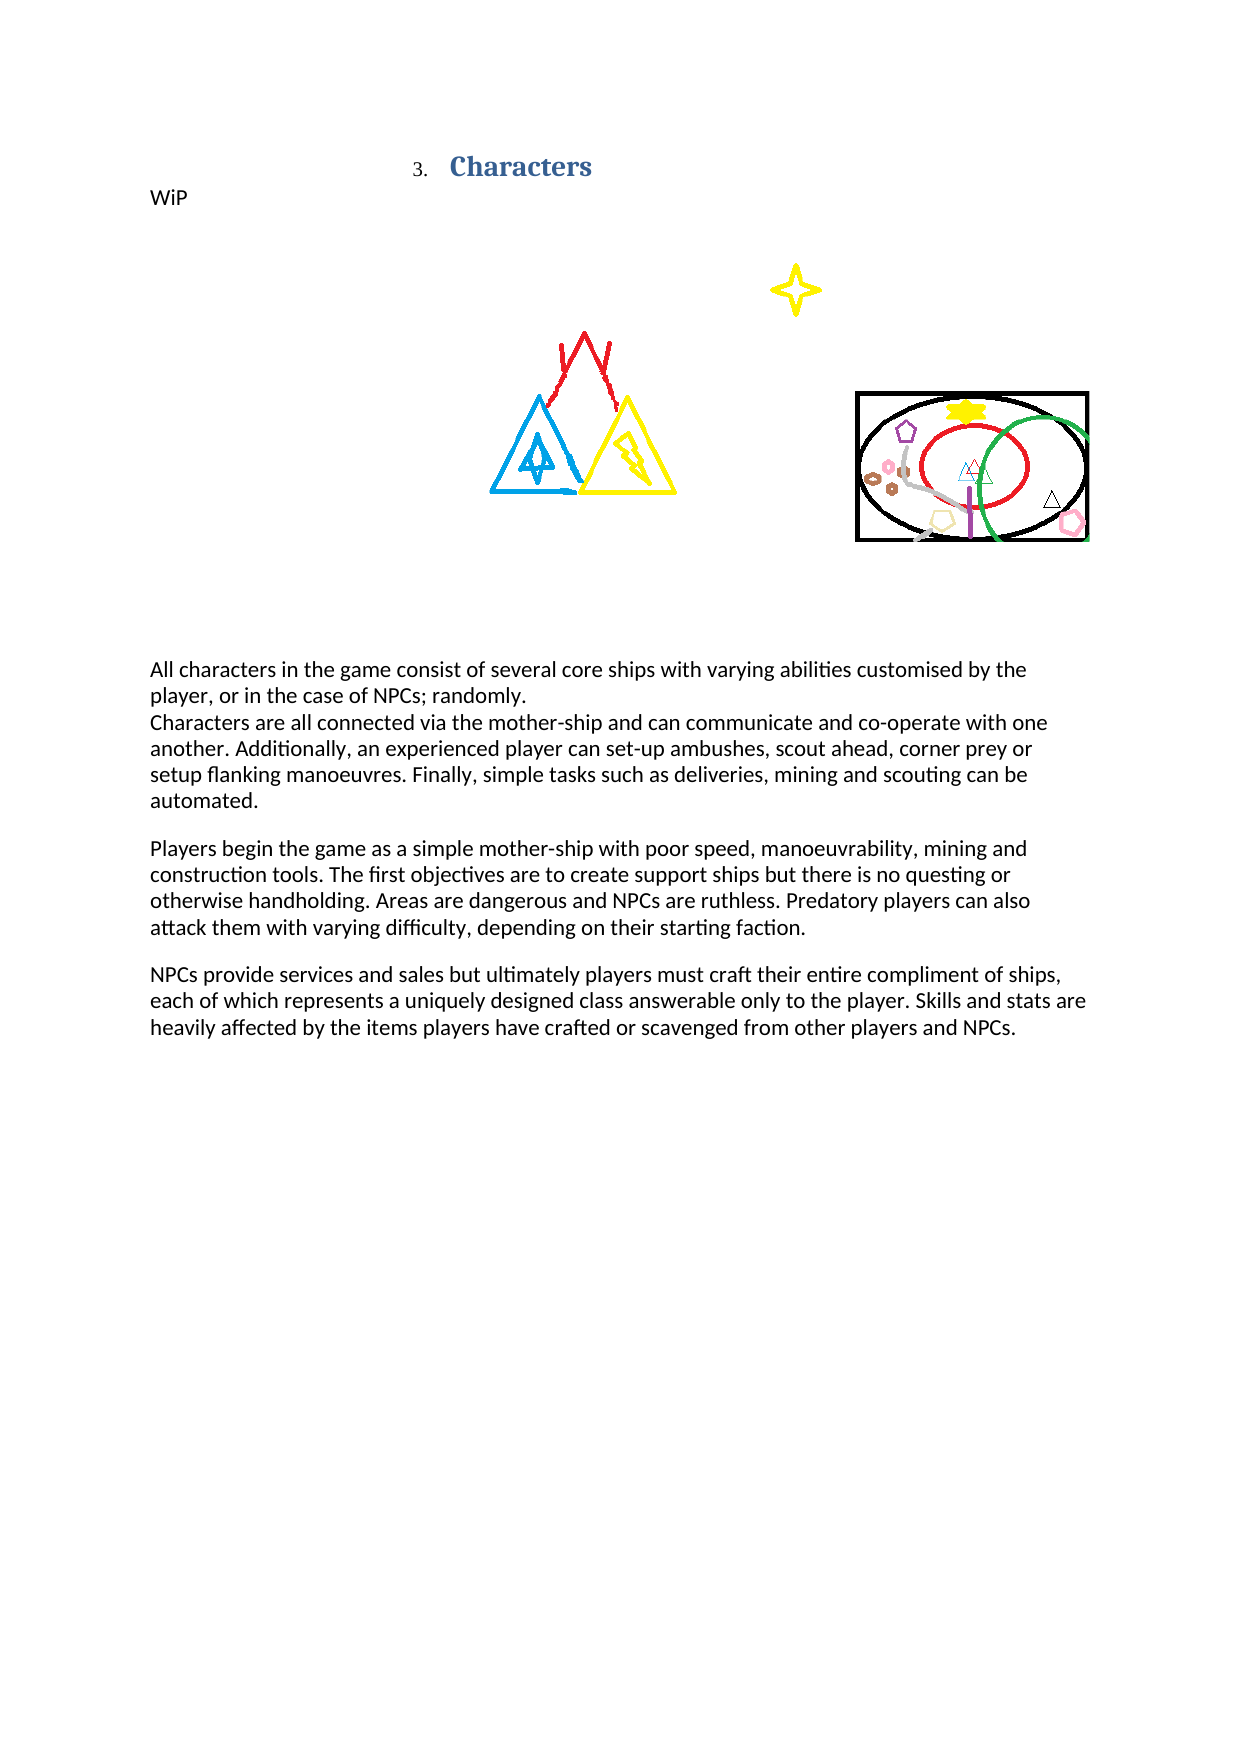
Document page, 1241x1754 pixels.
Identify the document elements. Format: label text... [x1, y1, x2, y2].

text NPCs provide services and sales but ultimately players must craft their entire compliment of ships, each of which represents a uniquely designed class answerable only to the player. Skills and stats are heavily affected by the items players have crafted or scavenged from other players and NPCs. [150, 965, 1090, 1041]
text Players begin the game as a simple mother-ship with poor speed, manoeuvrability, mining and construction tools. The first objectives are to create support ships but there is no questing or otherwise handholding. Areas are dangerous and NPCs are ruthless. Predatory players can also attack them with varying difficulty, depending on their starting faction. [150, 839, 1090, 941]
list Characters [412, 150, 1090, 183]
text WiP [150, 188, 1090, 211]
text All characters in the game consist of several core ships with varying abilities customised by the player, or in the case of NPCs; randomly. Characters are all connected via the mother-ship and can communicate and co-operate with one another. Additionally, an experienced player can set-up ambushes, scout ahead, corner prey or setup flanking manoeuvres. Finally, simple tasks such as deliveries, mining and scouting can be automated. [150, 660, 1090, 815]
picture [150, 235, 1090, 542]
